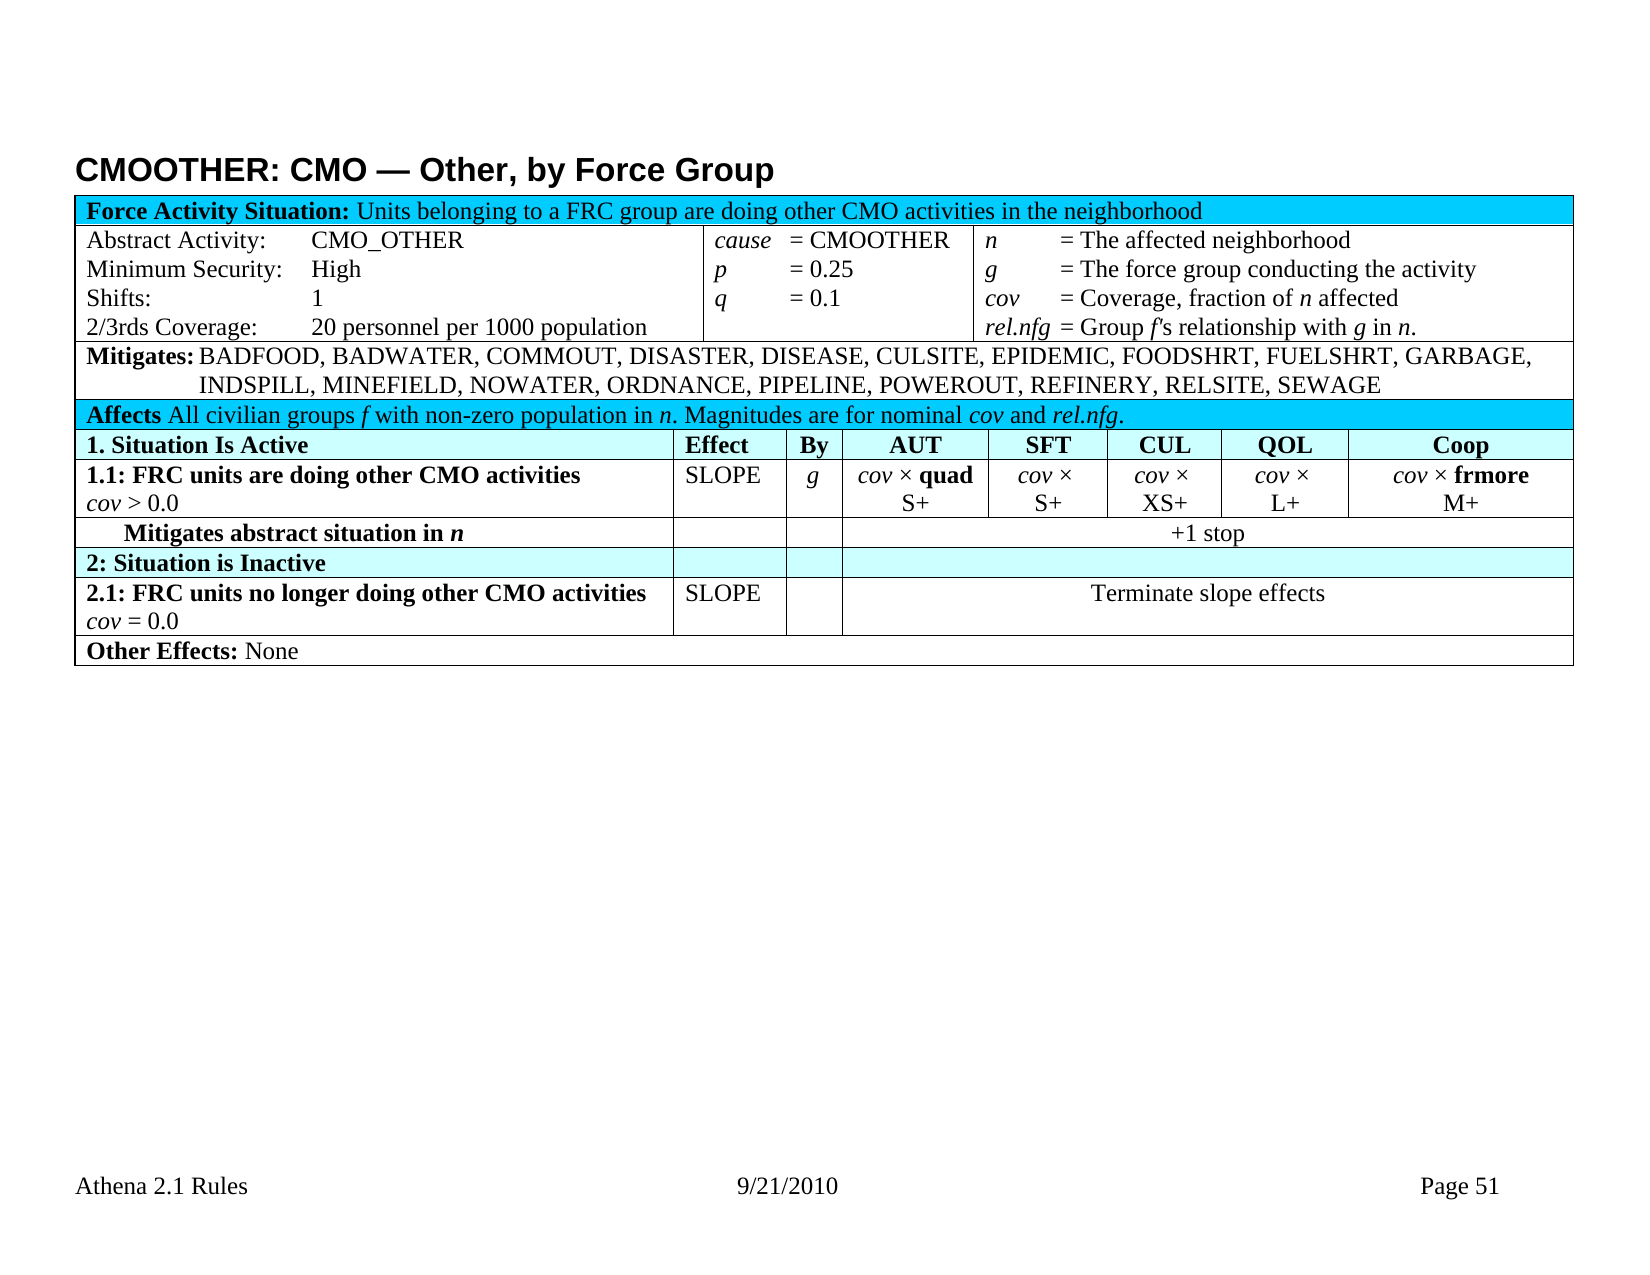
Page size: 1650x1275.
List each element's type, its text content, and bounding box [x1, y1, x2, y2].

table_cell [843, 548, 1573, 577]
table_header Force Activity Situation: Units belonging to a FRC group are doing other CMO activities in the neighborhood [76, 196, 1573, 224]
table_cell Abstract Activity: CMO_OTHER Minimum Security: High Shifts: 1 2/3rds Coverage: 20 personnel per 1000 population [76, 226, 703, 341]
table_cell SLOPE [674, 578, 786, 635]
table_cell Other Effects: None [76, 636, 1573, 665]
table_cell n = The affected neighborhood g = The force group conducting the activity cov = Coverage, fraction of n affected rel.nfg = Group f's relationship with g in n. [974, 226, 1573, 341]
table_cell cov × XS+ [1108, 460, 1221, 517]
table_cell cov × S+ [989, 460, 1107, 517]
table_cell [674, 548, 786, 577]
table_cell SLOPE [674, 460, 786, 517]
table_cell Effect [674, 430, 786, 459]
table_cell By [787, 430, 842, 459]
table_cell g [787, 460, 842, 517]
table_cell Coop [1349, 430, 1573, 459]
table_cell 1.1: FRC units are doing other CMO activities cov > 0.0 [76, 460, 673, 517]
text CMOOTHER: CMO — Other, by Force Group [75, 150, 1575, 188]
table_cell QOL [1222, 430, 1348, 459]
table_cell +1 stop [843, 518, 1573, 547]
table_cell [787, 578, 842, 635]
table_cell 1. Situation Is Active [76, 430, 673, 459]
table_cell cause = CMOOTHER p = 0.25 q = 0.1 [704, 226, 973, 341]
table_cell cov × quad S+ [843, 460, 988, 517]
table_cell [787, 548, 842, 577]
table_cell [787, 518, 842, 547]
table_cell Mitigates: BADFOOD, BADWATER, COMMOUT, DISASTER, DISEASE, CULSITE, EPIDEMIC, FOODSHRT, FUELSHRT, GARBAGE, INDSPILL, MINEFIELD, NOWATER, ORDNANCE, PIPELINE, POWEROUT, REFINERY, RELSITE, SEWAGE [76, 342, 1573, 399]
table_cell [674, 518, 786, 547]
table_cell SFT [989, 430, 1107, 459]
table_cell Terminate slope effects [843, 578, 1573, 635]
table_cell cov × L+ [1222, 460, 1348, 517]
table_cell AUT [843, 430, 988, 459]
table_cell Affects All civilian groups f with non-zero population in n. Magnitudes are for nominal cov and rel.nfg. [76, 400, 1573, 429]
table_cell CUL [1108, 430, 1221, 459]
table_cell 2: Situation is Inactive [76, 548, 673, 577]
table_cell cov × frmore M+ [1349, 460, 1573, 517]
table_cell 2.1: FRC units no longer doing other CMO activities cov = 0.0 [76, 578, 673, 635]
table_cell Mitigates abstract situation in n [76, 518, 673, 547]
